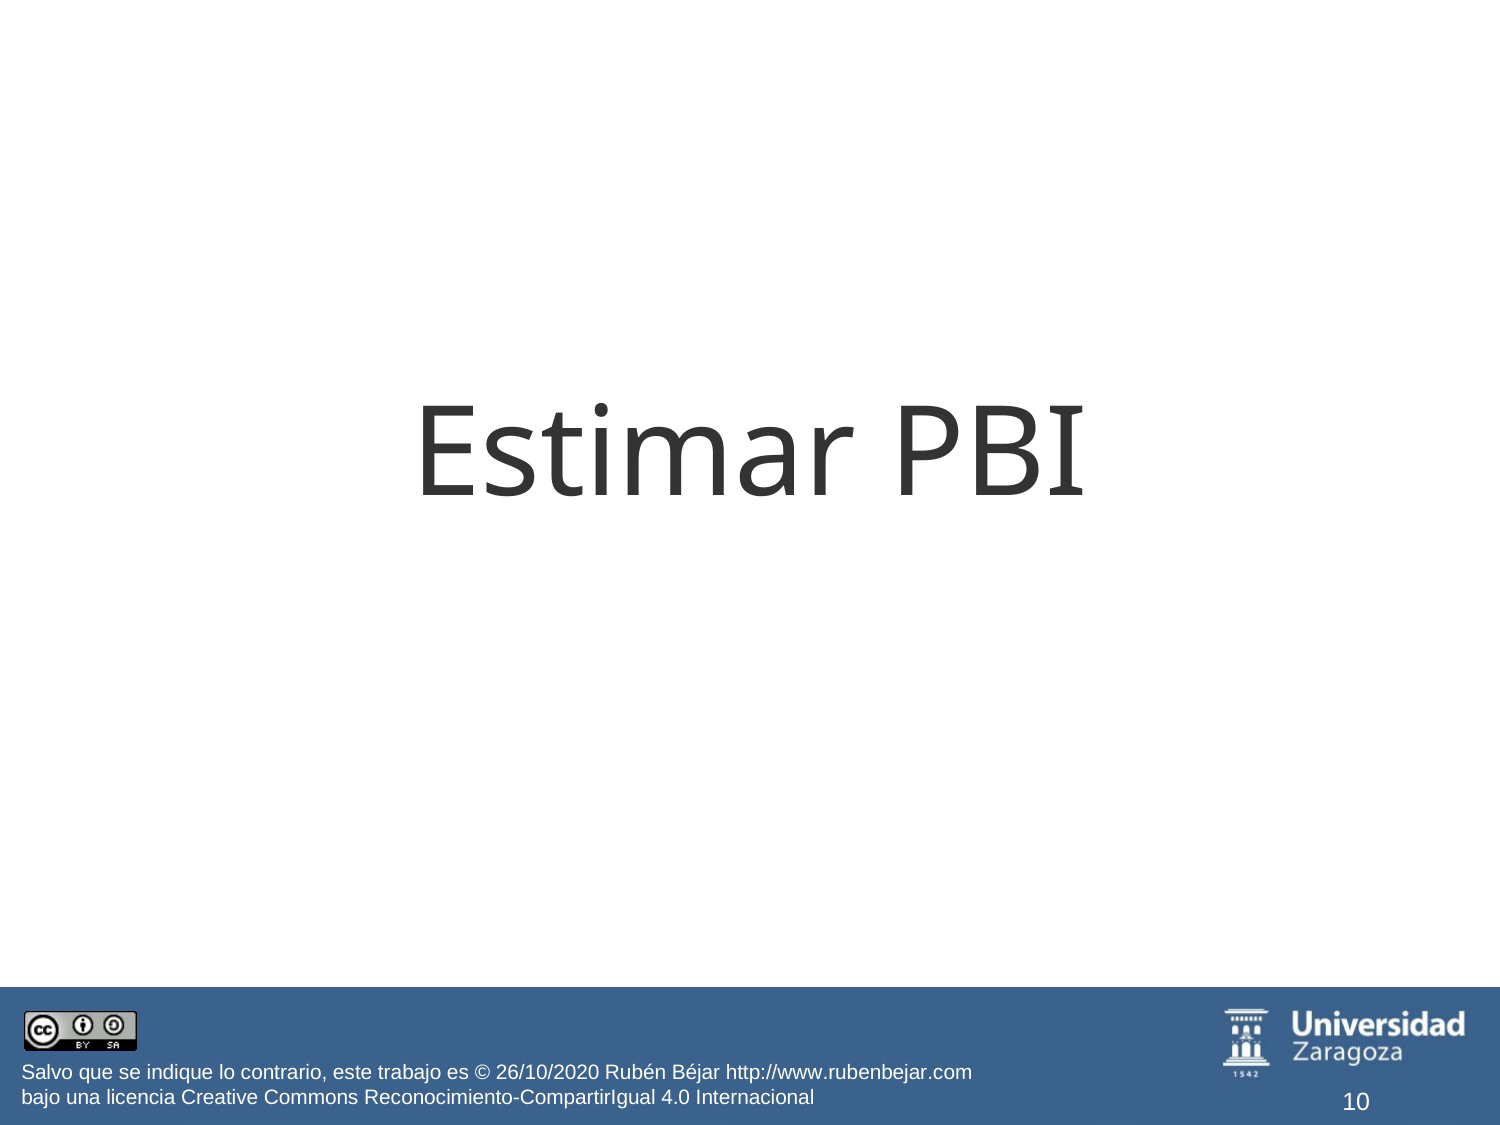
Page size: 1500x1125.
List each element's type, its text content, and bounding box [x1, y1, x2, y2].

picture [0, 987, 1500, 1125]
text_box Estimar PBI [169, 307, 1331, 585]
